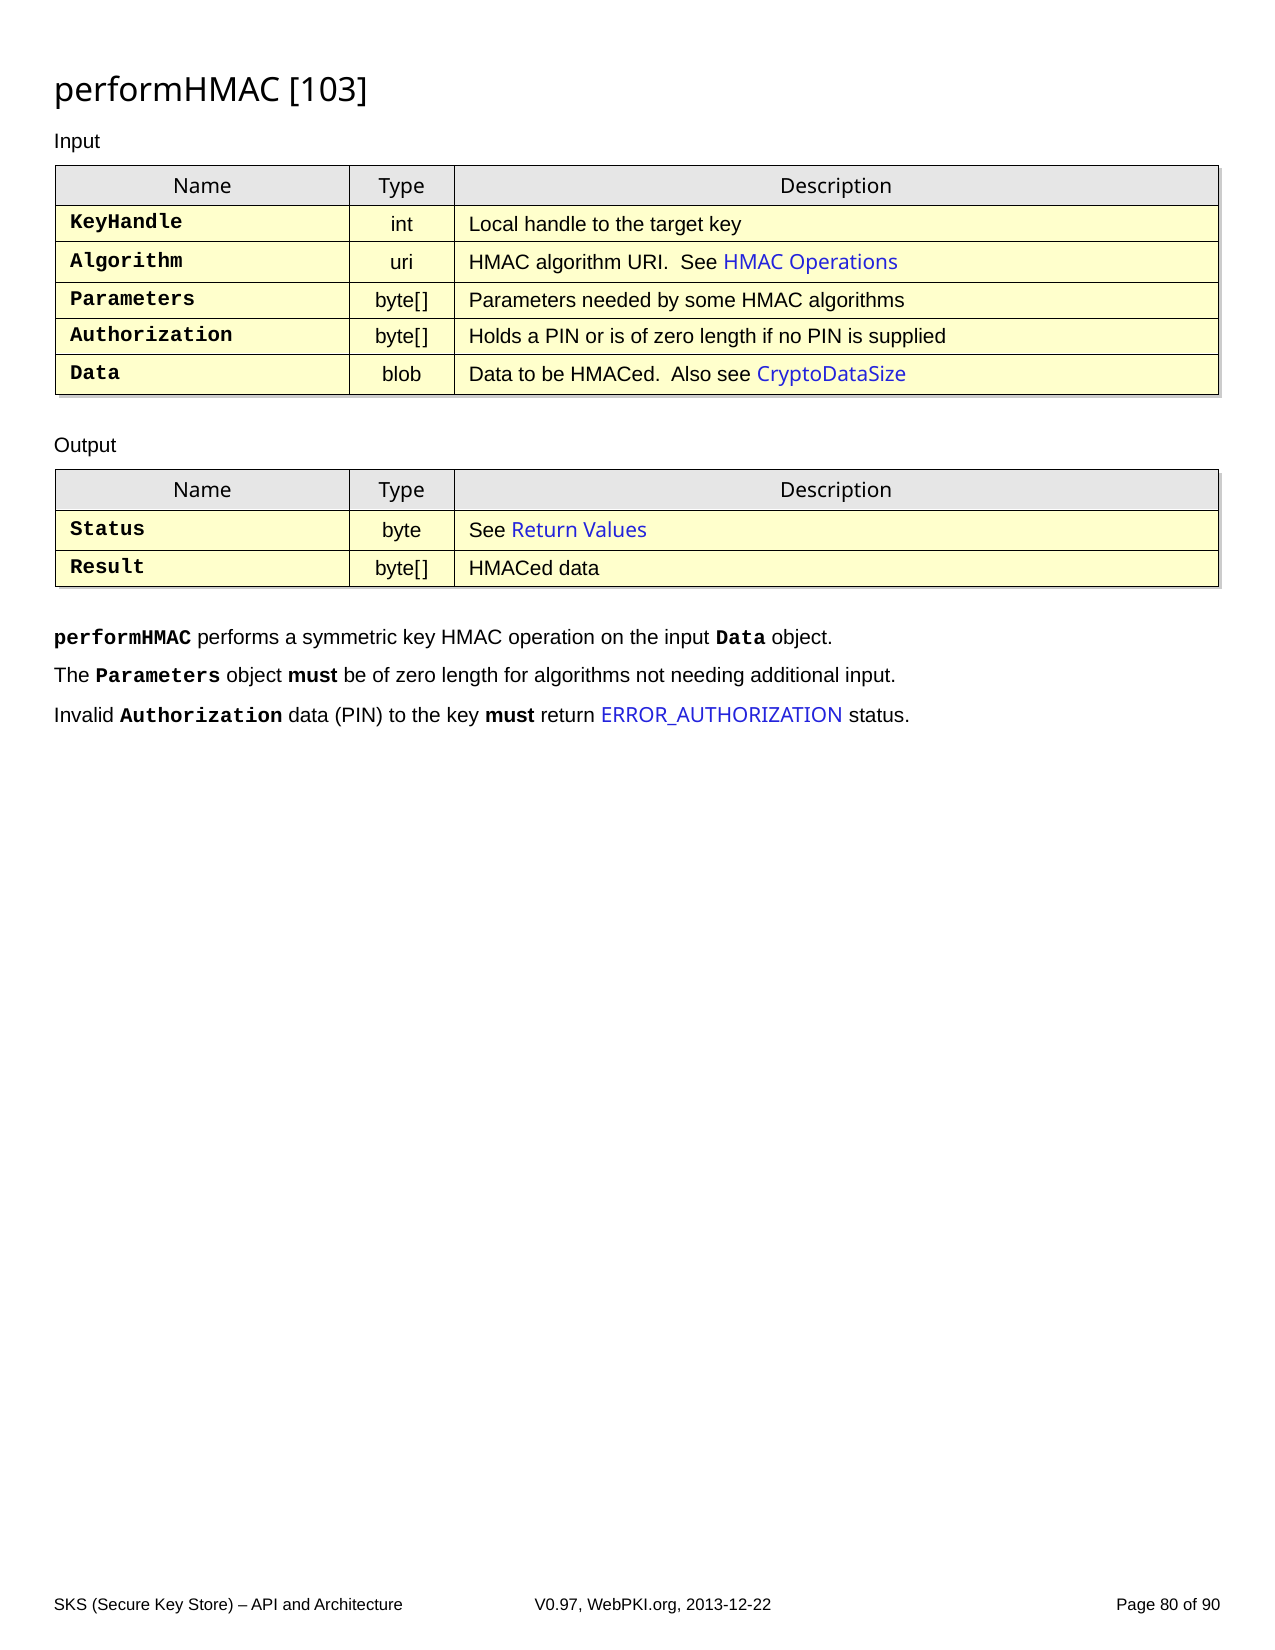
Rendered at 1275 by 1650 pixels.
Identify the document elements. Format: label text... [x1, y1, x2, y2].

table_header Type [350, 470, 454, 509]
table_cell Holds a PIN or is of zero length if no PIN is supplied [455, 319, 1218, 353]
text Invalid Authorization data (PIN) to the key must return ERROR_AUTHORIZATION status. [54, 700, 1221, 729]
table_header Type [350, 166, 454, 205]
subtitle performHMAC [103] [54, 66, 1221, 111]
text performHMAC performs a symmetric key HMAC operation on the input Data object. [54, 625, 1221, 651]
table_header Name [56, 166, 349, 205]
table_header Description [455, 166, 1218, 205]
table_cell Status [56, 511, 349, 550]
table_cell Algorithm [56, 242, 349, 282]
table_cell byte⁮[ ] [350, 319, 454, 353]
table_cell HMACed data [455, 551, 1218, 586]
text The Parameters object must be of zero length for algorithms not needing additional input. [54, 663, 1221, 689]
table_cell Parameters needed by some HMAC algorithms [455, 283, 1218, 318]
table_cell Data to be HMACed. Also see CryptoDataSize [455, 355, 1218, 394]
table_cell See Return Values [455, 511, 1218, 550]
text Input [54, 129, 1221, 153]
table_cell int [350, 206, 454, 241]
table_cell byte⁮[ ] [350, 551, 454, 586]
table_cell byte⁮[ ] [350, 283, 454, 318]
table_cell uri [350, 242, 454, 282]
table_cell Parameters [56, 283, 349, 318]
table_cell Result [56, 551, 349, 586]
table_header Description [455, 470, 1218, 509]
table_cell Data [56, 355, 349, 394]
text Output [54, 433, 1221, 457]
table_cell byte [350, 511, 454, 550]
table_cell HMAC algorithm URI. See HMAC Operations ‎ [455, 242, 1218, 282]
table_header Name [56, 470, 349, 509]
table_cell Local handle to the target key [455, 206, 1218, 241]
table_cell Authorization [56, 319, 349, 353]
table_cell blob [350, 355, 454, 394]
table_cell KeyHandle [56, 206, 349, 241]
